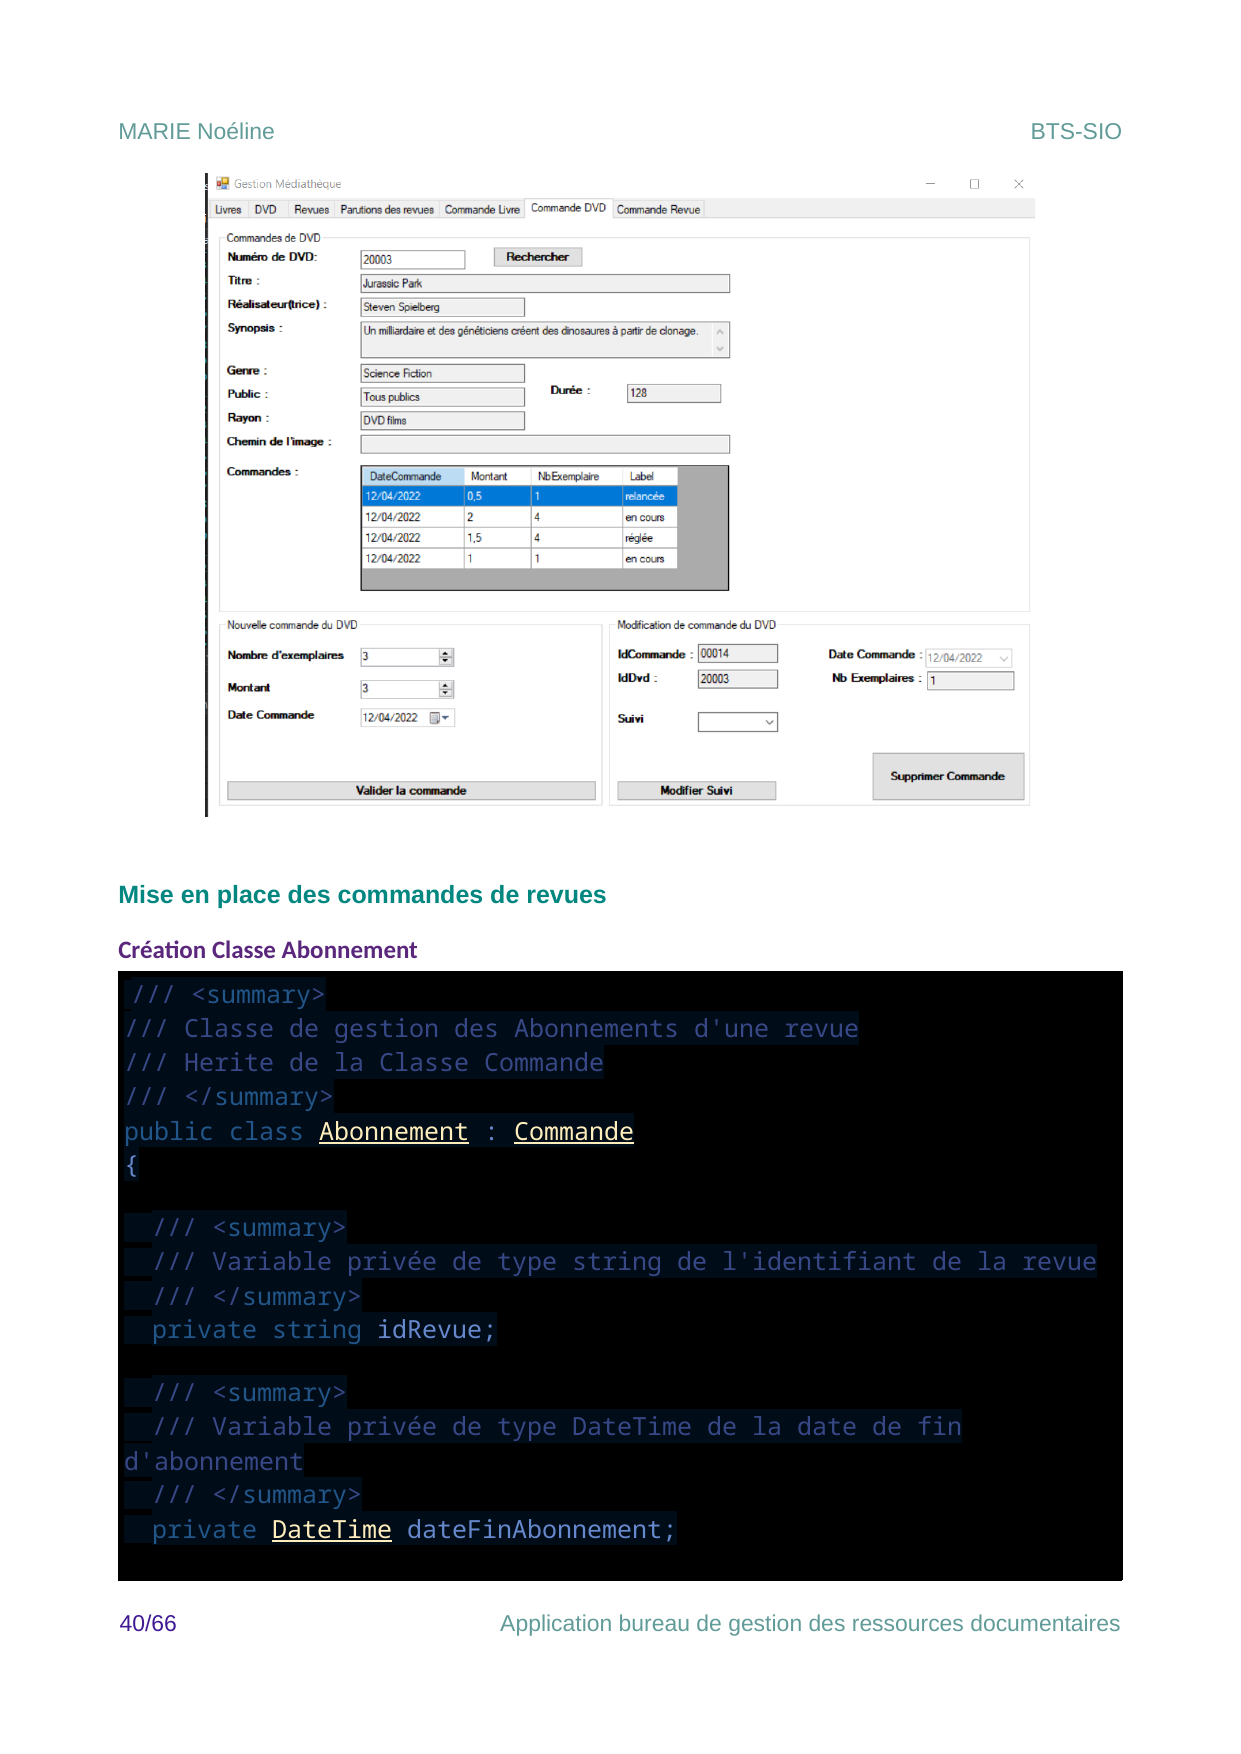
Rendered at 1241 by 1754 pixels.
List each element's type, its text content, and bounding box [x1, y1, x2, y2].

subtitle Mise en place des commandes de revues [118, 881, 1122, 909]
subtitle Création Classe Abonnement [118, 934, 1122, 965]
table_header /// <summary> /// Classe de gestion des Abonnements d'une revue /// Herite de la Classe Commande /// </summary> public class Abonnement : Commande { /// <summary> /// Variable privée de type string de l'identifiant de la revue /// </summary> private string idRevue; /// <summary> /// Variable privée de type DateTime de la date de fin d'abonnement /// </summary> private DateTime dateFinAbonnement; [119, 972, 1122, 1580]
picture [205, 173, 1036, 817]
